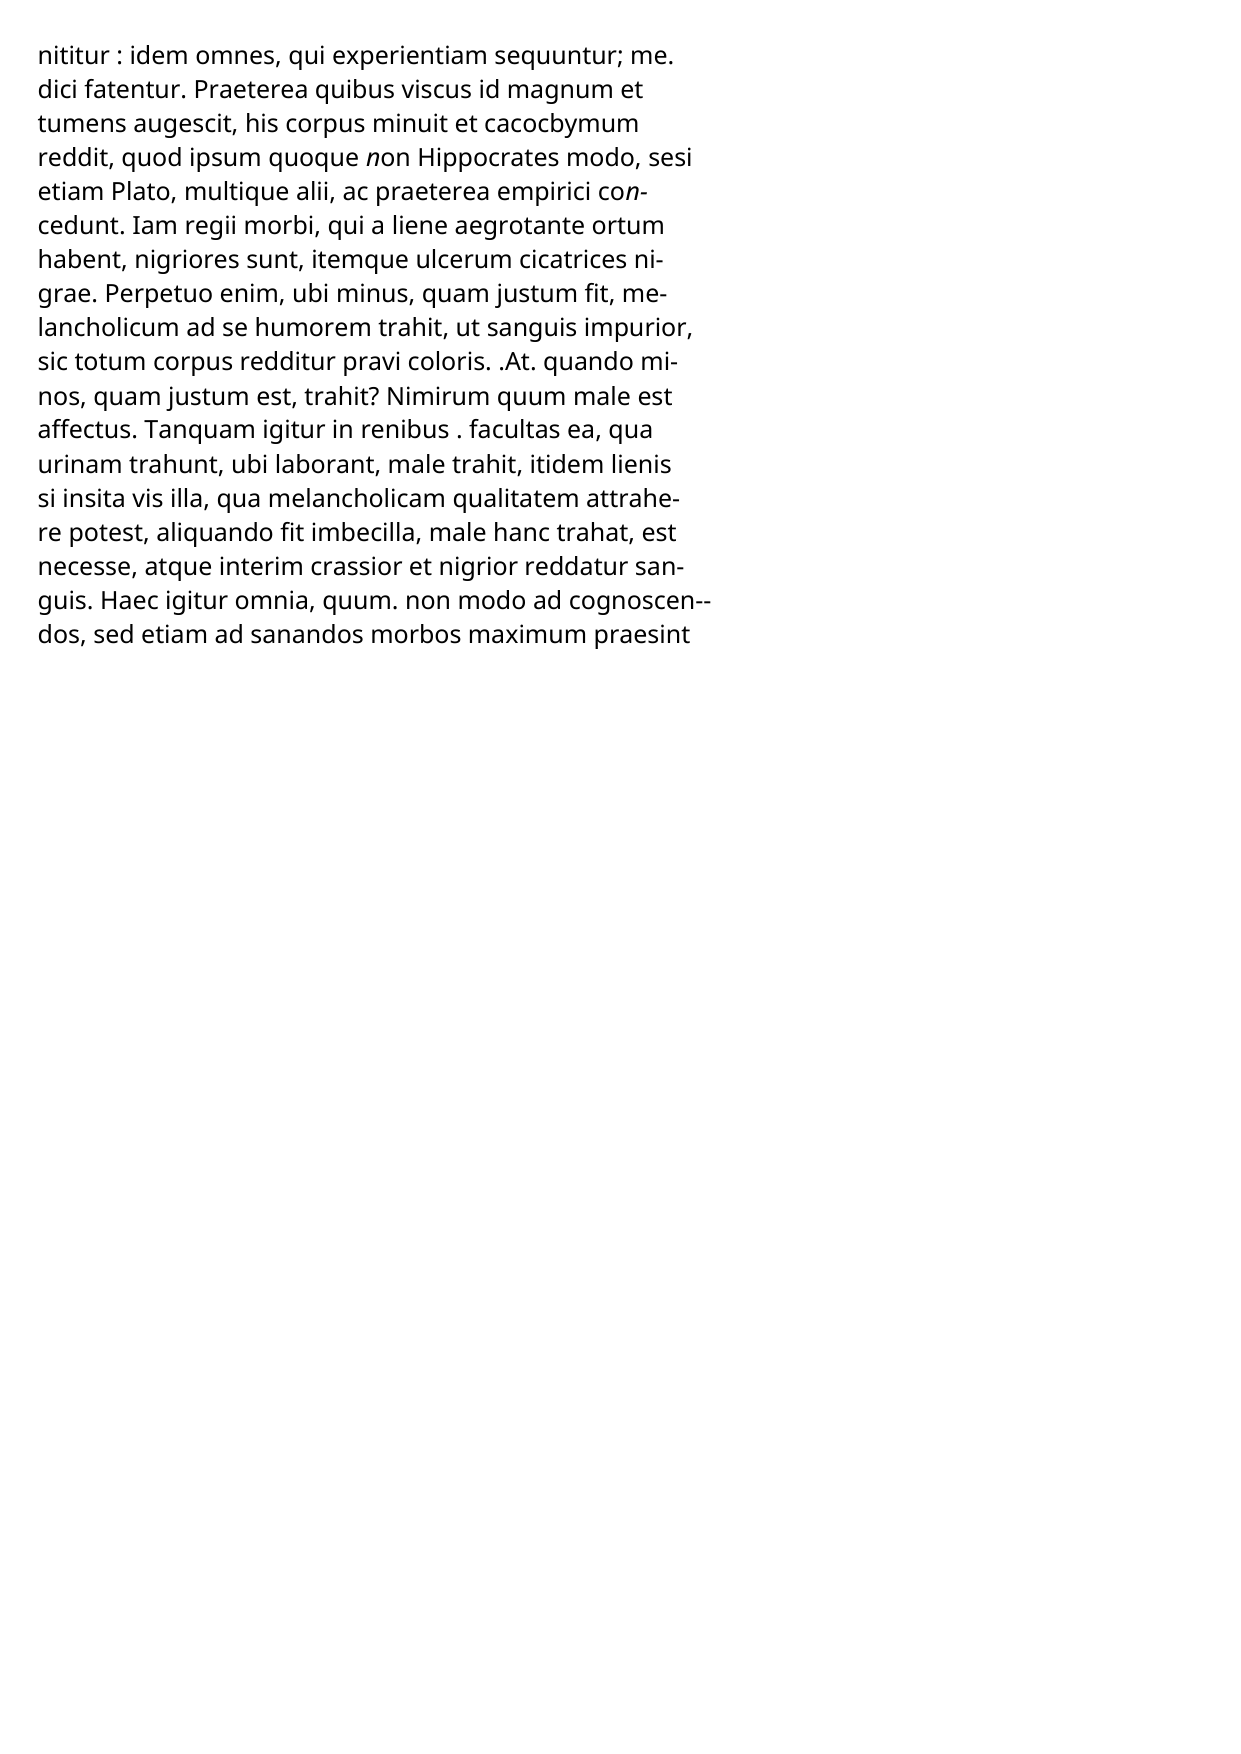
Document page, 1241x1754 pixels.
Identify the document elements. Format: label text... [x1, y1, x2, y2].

text nititur : idem omnes, qui experientiam sequuntur; me. dici fatentur. Praeterea quibus viscus id magnum et tumens augescit, his corpus minuit et cacocbymum reddit, quod ipsum quoque non Hippocrates modo, sesi etiam Plato, multique alii, ac praeterea empirici con- cedunt. Iam regii morbi, qui a liene aegrotante ortum habent, nigriores sunt, itemque ulcerum cicatrices ni- grae. Perpetuo enim, ubi minus, quam justum fit, me- lancholicum ad se humorem trahit, ut sanguis impurior, sic totum corpus redditur pravi coloris. .At. quando mi- nos, quam justum est, trahit? Nimirum quum male est affectus. Tanquam igitur in renibus . facultas ea, qua urinam trahunt, ubi laborant, male trahit, itidem lienis si insita vis illa, qua melancholicam qualitatem attrahe- re potest, aliquando fit imbecilla, male hanc trahat, est necesse, atque interim crassior et nigrior reddatur san- guis. Haec igitur omnia, quum. non modo ad cognoscen-- dos, sed etiam ad sanandos morbos maximum praesint [37, 37, 1203, 651]
